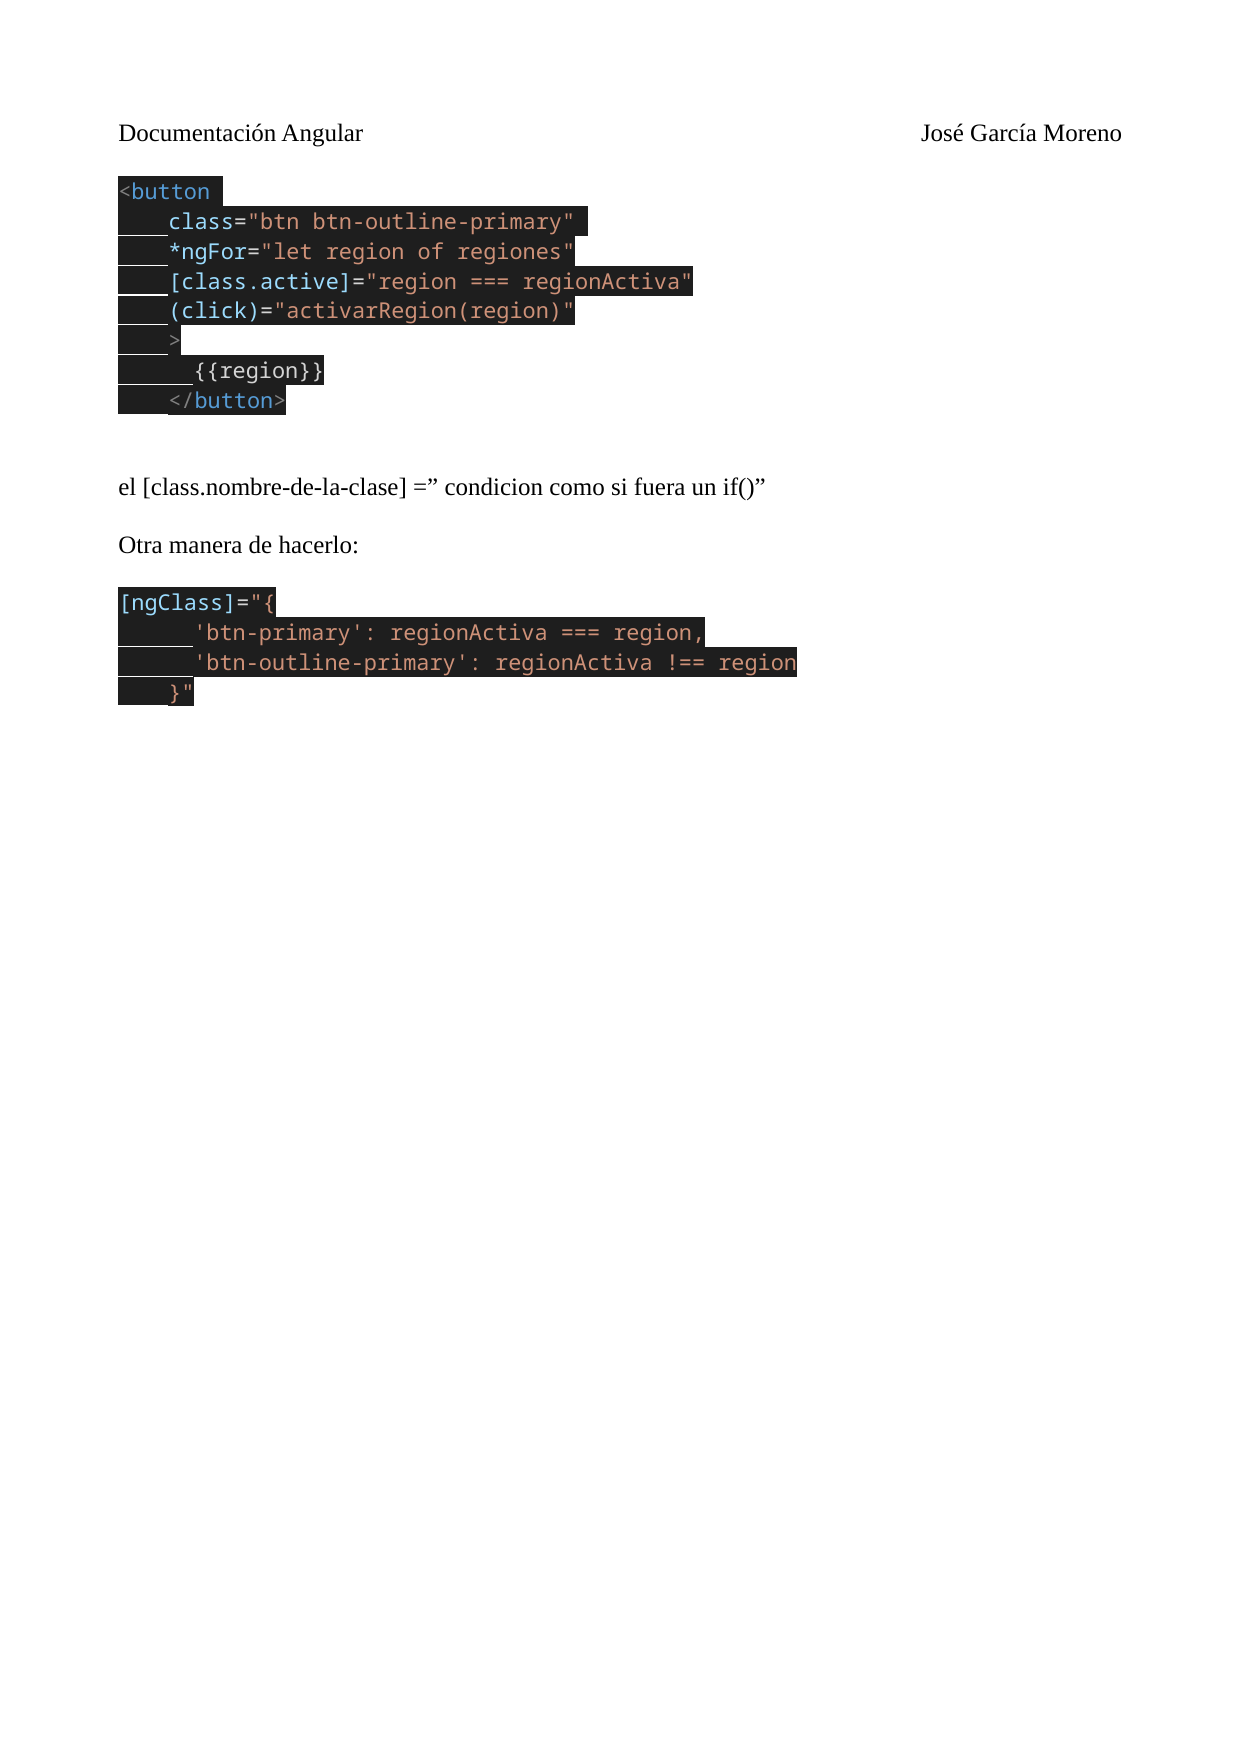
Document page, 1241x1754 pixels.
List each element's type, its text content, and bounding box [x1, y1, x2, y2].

text (click)="activarRegion(region)" [118, 296, 1122, 325]
text class="btn btn-outline-primary" [118, 206, 1122, 236]
text *ngFor="let region of regiones" [118, 236, 1122, 266]
text [ngClass]="{ [118, 587, 1122, 617]
text el [class.nombre-de-la-clase] =” condicion como si fuera un if()” [118, 472, 1122, 501]
text }" [118, 677, 1122, 706]
text </button> [118, 385, 1122, 415]
text [class.active]="region === regionActiva" [118, 266, 1122, 296]
text Otra manera de hacerlo: [118, 530, 1122, 558]
text > [118, 325, 1122, 355]
text 'btn-primary': regionActiva === region, [118, 617, 1122, 647]
text <button [118, 176, 1122, 206]
text {{region}} [118, 355, 1122, 385]
text 'btn-outline-primary': regionActiva !== region [118, 647, 1122, 677]
